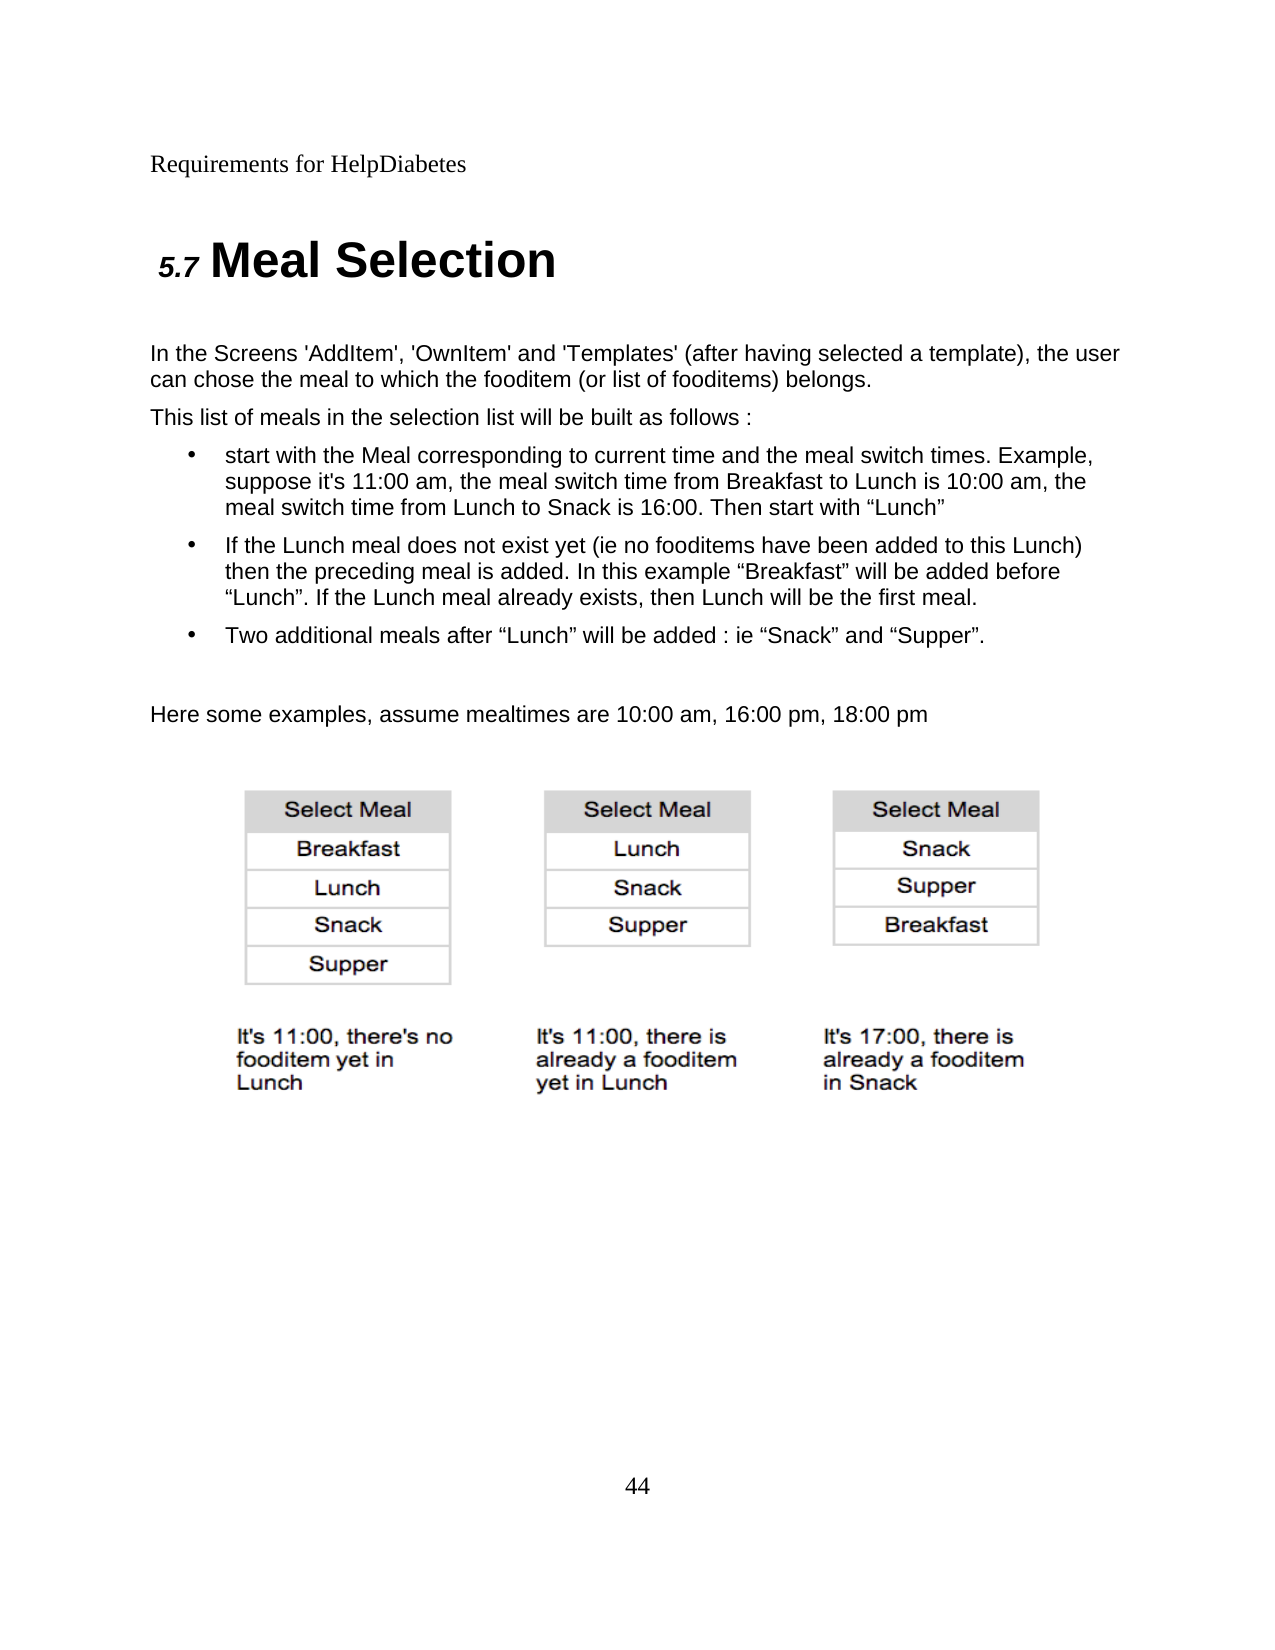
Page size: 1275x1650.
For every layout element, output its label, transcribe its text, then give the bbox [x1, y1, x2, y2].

text In the Screens 'AddItem', 'OwnItem' and 'Templates' (after having selected a template), the user can chose the meal to which the fooditem (or list of fooditems) belongs. [150, 341, 1125, 392]
list Two additional meals after “Lunch” will be added : ie “Snack” and “Supper”. [187, 622, 1125, 648]
list start with the Meal corresponding to current time and the meal switch times. Example, suppose it's 11:00 am, the meal switch time from Breakfast to Lunch is 10:00 am, the meal switch time from Lunch to Snack is 16:00. Then start with “Lunch” [187, 443, 1125, 520]
list If the Lunch meal does not exist yet (ie no fooditems have been added to this Lunch) then the preceding meal is added. In this example “Breakfast” will be added before “Lunch”. If the Lunch meal already exists, then Lunch will be the first meal. [187, 532, 1125, 610]
subtitle Meal Selection [150, 232, 1125, 288]
picture [223, 779, 1052, 1121]
text This list of meals in the selection list will be built as follows : [150, 404, 1125, 430]
text Here some examples, assume mealtimes are 10:00 am, 16:00 pm, 18:00 pm [150, 701, 1125, 727]
